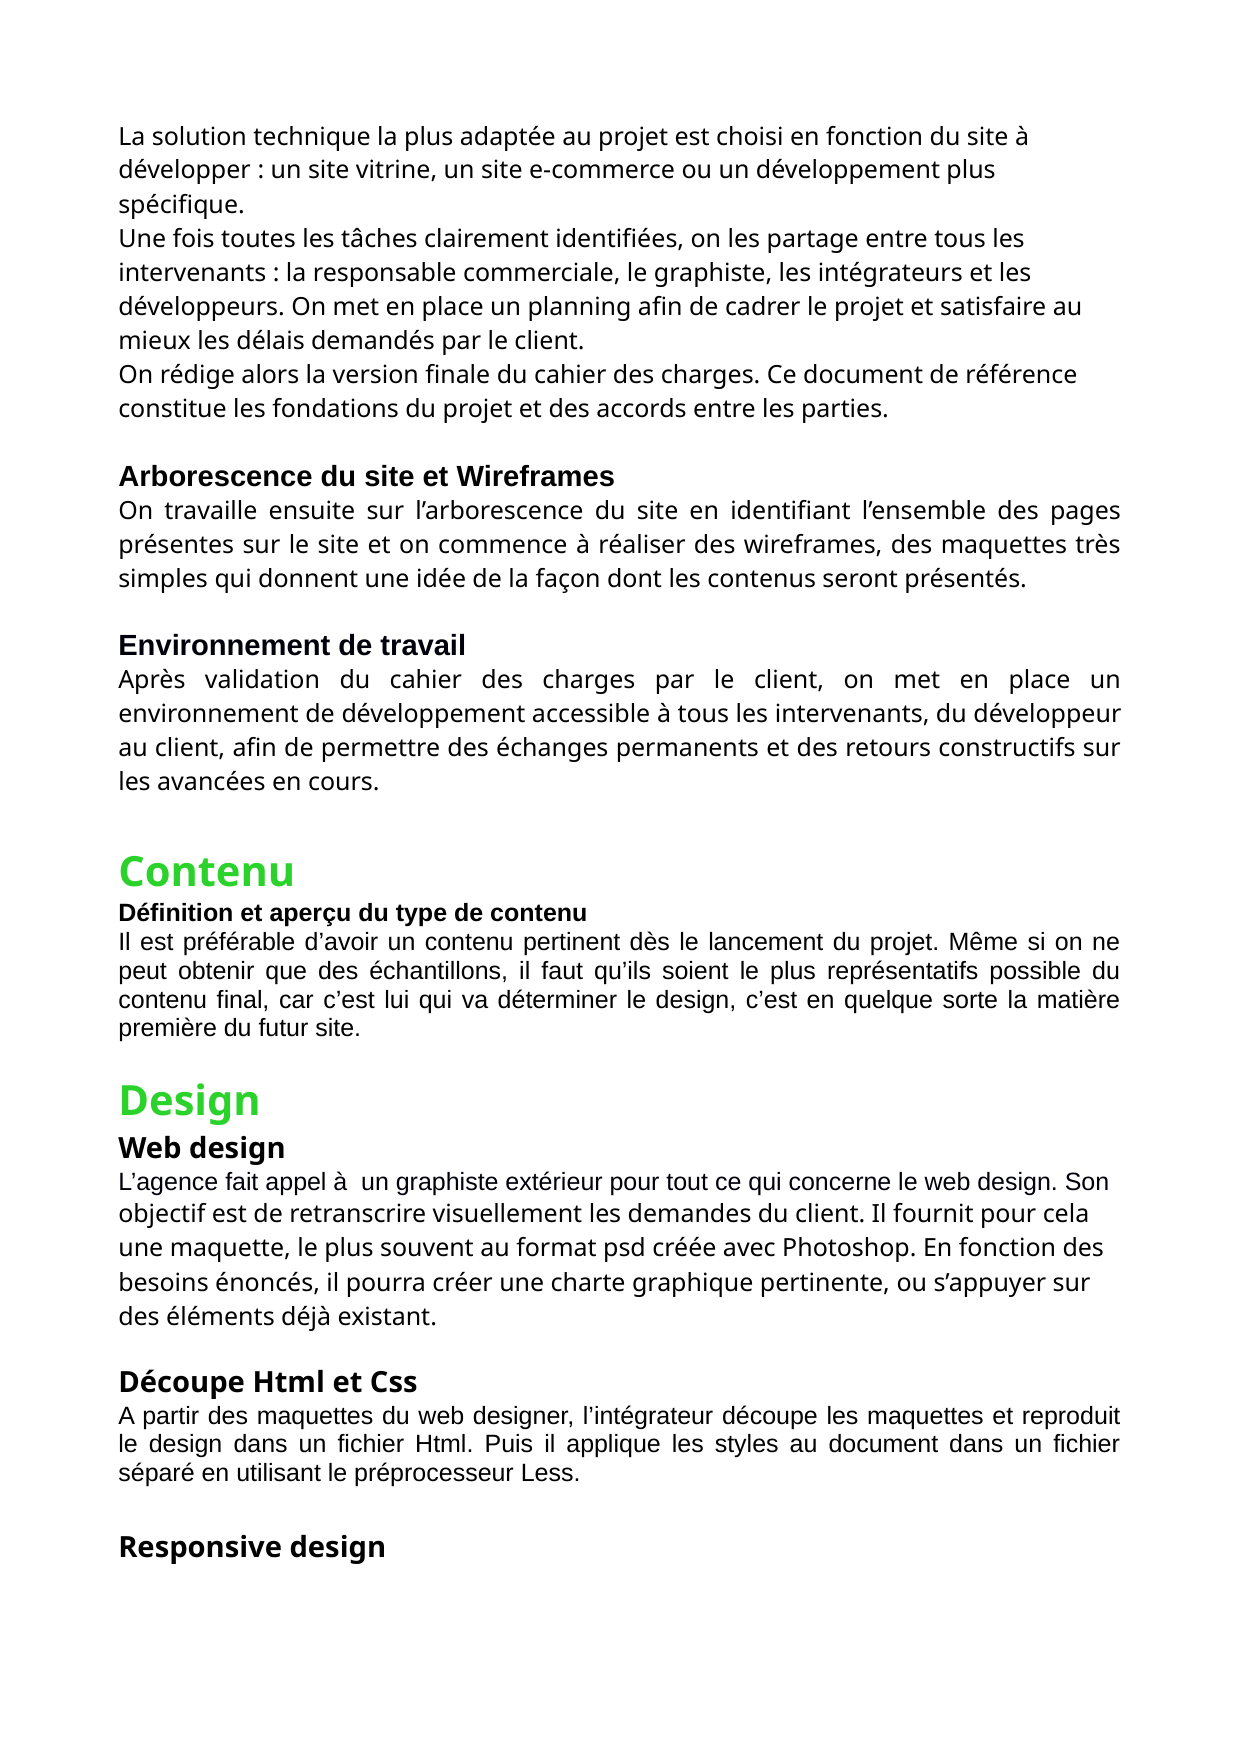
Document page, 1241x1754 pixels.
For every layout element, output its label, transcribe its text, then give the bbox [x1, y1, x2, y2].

text Web design [118, 1128, 1122, 1167]
text Responsive design [118, 1527, 1122, 1566]
text La solution technique la plus adaptée au projet est choisi en fonction du site à développer : un site vitrine, un site e-commerce ou un développement plus spécifique. [118, 118, 1122, 220]
text On travaille ensuite sur l’arborescence du site en identifiant l’ensemble des pages présentes sur le site et on commence à réaliser des wireframes, des maquettes très simples qui donnent une idée de la façon dont les contenus seront présentés. [118, 492, 1122, 594]
text Arborescence du site et Wireframes [118, 459, 1122, 492]
text On rédige alors la version finale du cahier des charges. Ce document de référence constitue les fondations du projet et des accords entre les parties. [118, 357, 1122, 425]
text Découpe Html et Css [118, 1361, 1122, 1401]
text Contenu [118, 842, 1122, 898]
text Il est préférable d’avoir un contenu pertinent dès le lancement du projet. Même si on ne peut obtenir que des échantillons, il faut qu’ils soient le plus représentatifs possible du contenu final, car c’est lui qui va déterminer le design, c’est en quelque sorte la matière première du futur site. [118, 927, 1122, 1042]
text Après validation du cahier des charges par le client, on met en place un environnement de développement accessible à tous les intervenants, du développeur au client, afin de permettre des échanges permanents et des retours constructifs sur les avancées en cours. [118, 662, 1122, 798]
text Définition et aperçu du type de contenu [118, 898, 1122, 927]
text Design [118, 1071, 1122, 1128]
text L’agence fait appel à un graphiste extérieur pour tout ce qui concerne le web design. Son objectif est de retranscrire visuellement les demandes du client. Il fournit pour cela une maquette, le plus souvent au format psd créée avec Photoshop. En fonction des besoins énoncés, il pourra créer une charte graphique pertinente, ou s’appuyer sur des éléments déjà existant. [118, 1167, 1122, 1332]
text Une fois toutes les tâches clairement identifiées, on les partage entre tous les intervenants : la responsable commerciale, le graphiste, les intégrateurs et les développeurs. On met en place un planning afin de cadrer le projet et satisfaire au mieux les délais demandés par le client. [118, 220, 1122, 357]
text Environnement de travail [118, 628, 1122, 662]
text A partir des maquettes du web designer, l’intégrateur découpe les maquettes et reproduit le design dans un fichier Html. Puis il applique les styles au document dans un fichier séparé en utilisant le préprocesseur Less. [118, 1401, 1122, 1487]
